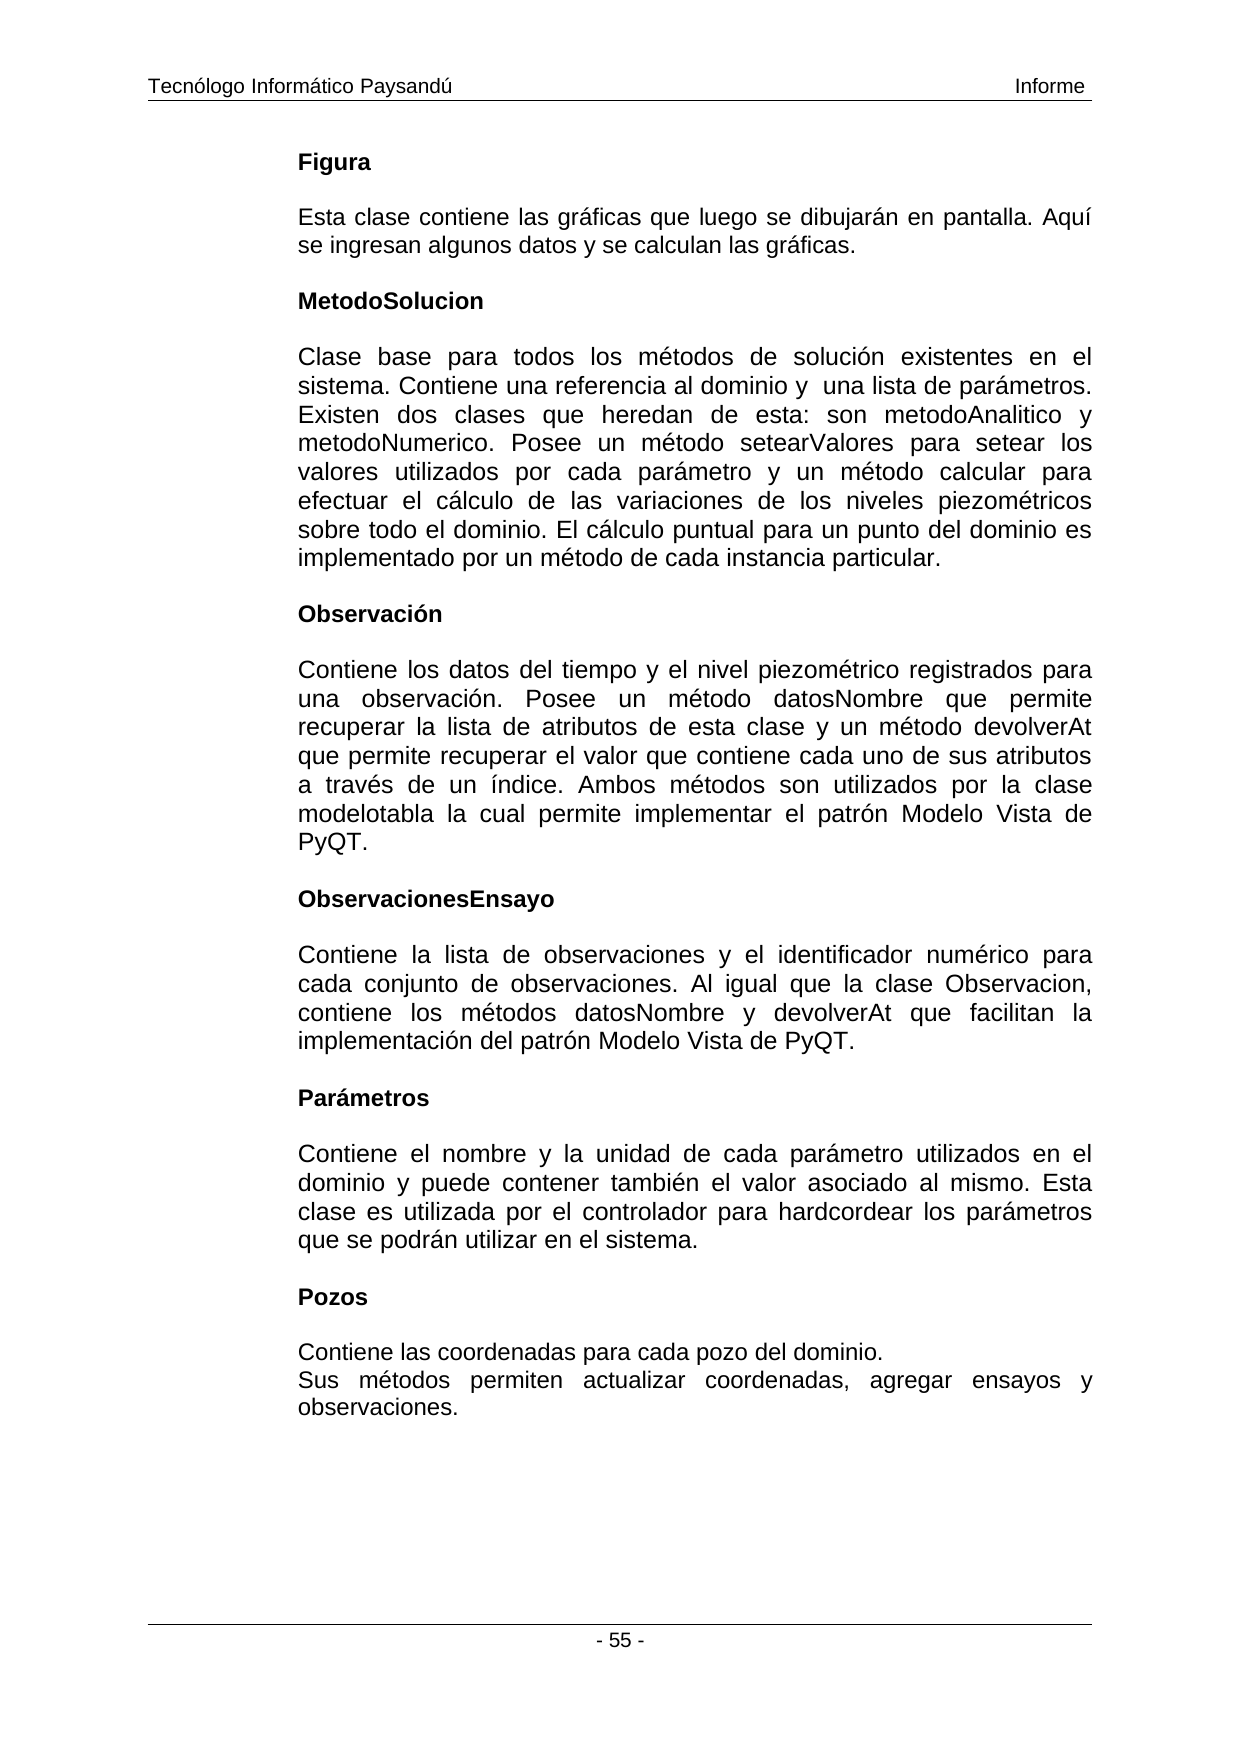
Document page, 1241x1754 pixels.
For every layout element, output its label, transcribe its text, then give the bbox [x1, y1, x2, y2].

text Esta clase contiene las gráficas que luego se dibujarán en pantalla. Aquí se ingresan algunos datos y se calculan las gráficas. [298, 203, 1092, 258]
text Observación [298, 600, 1092, 627]
text Contiene la lista de observaciones y el identificador numérico para cada conjunto de observaciones. Al igual que la clase Observacion, contiene los métodos datosNombre y devolverAt que facilitan la implementación del patrón Modelo Vista de PyQT. [298, 940, 1092, 1055]
text Contiene las coordenadas para cada pozo del dominio. [298, 1338, 1092, 1366]
text Sus métodos permiten actualizar coordenadas, agregar ensayos y observaciones. [298, 1366, 1092, 1421]
text Contiene el nombre y la unidad de cada parámetro utilizados en el dominio y puede contener también el valor asociado al mismo. Esta clase es utilizada por el controlador para hardcordear los parámetros que se podrán utilizar en el sistema. [298, 1139, 1092, 1254]
text Clase base para todos los métodos de solución existentes en el sistema. Contiene una referencia al dominio y una lista de parámetros. Existen dos clases que heredan de esta: son metodoAnalitico y metodoNumerico. Posee un método setearValores para setear los valores utilizados por cada parámetro y un método calcular para efectuar el cálculo de las variaciones de los niveles piezométricos sobre todo el dominio. El cálculo puntual para un punto del dominio es implementado por un método de cada instancia particular. [298, 342, 1092, 572]
text Contiene los datos del tiempo y el nivel piezométrico registrados para una observación. Posee un método datosNombre que permite recuperar la lista de atributos de esta clase y un método devolverAt que permite recuperar el valor que contiene cada uno de sus atributos a través de un índice. Ambos métodos son utilizados por la clase modelotabla la cual permite implementar el patrón Modelo Vista de PyQT. [298, 655, 1092, 856]
text Figura [298, 148, 1092, 175]
text Pozos [298, 1283, 1092, 1310]
text Parámetros [298, 1084, 1092, 1111]
text ObservacionesEnsayo [298, 885, 1092, 912]
text MetodoSolucion [298, 287, 1092, 314]
